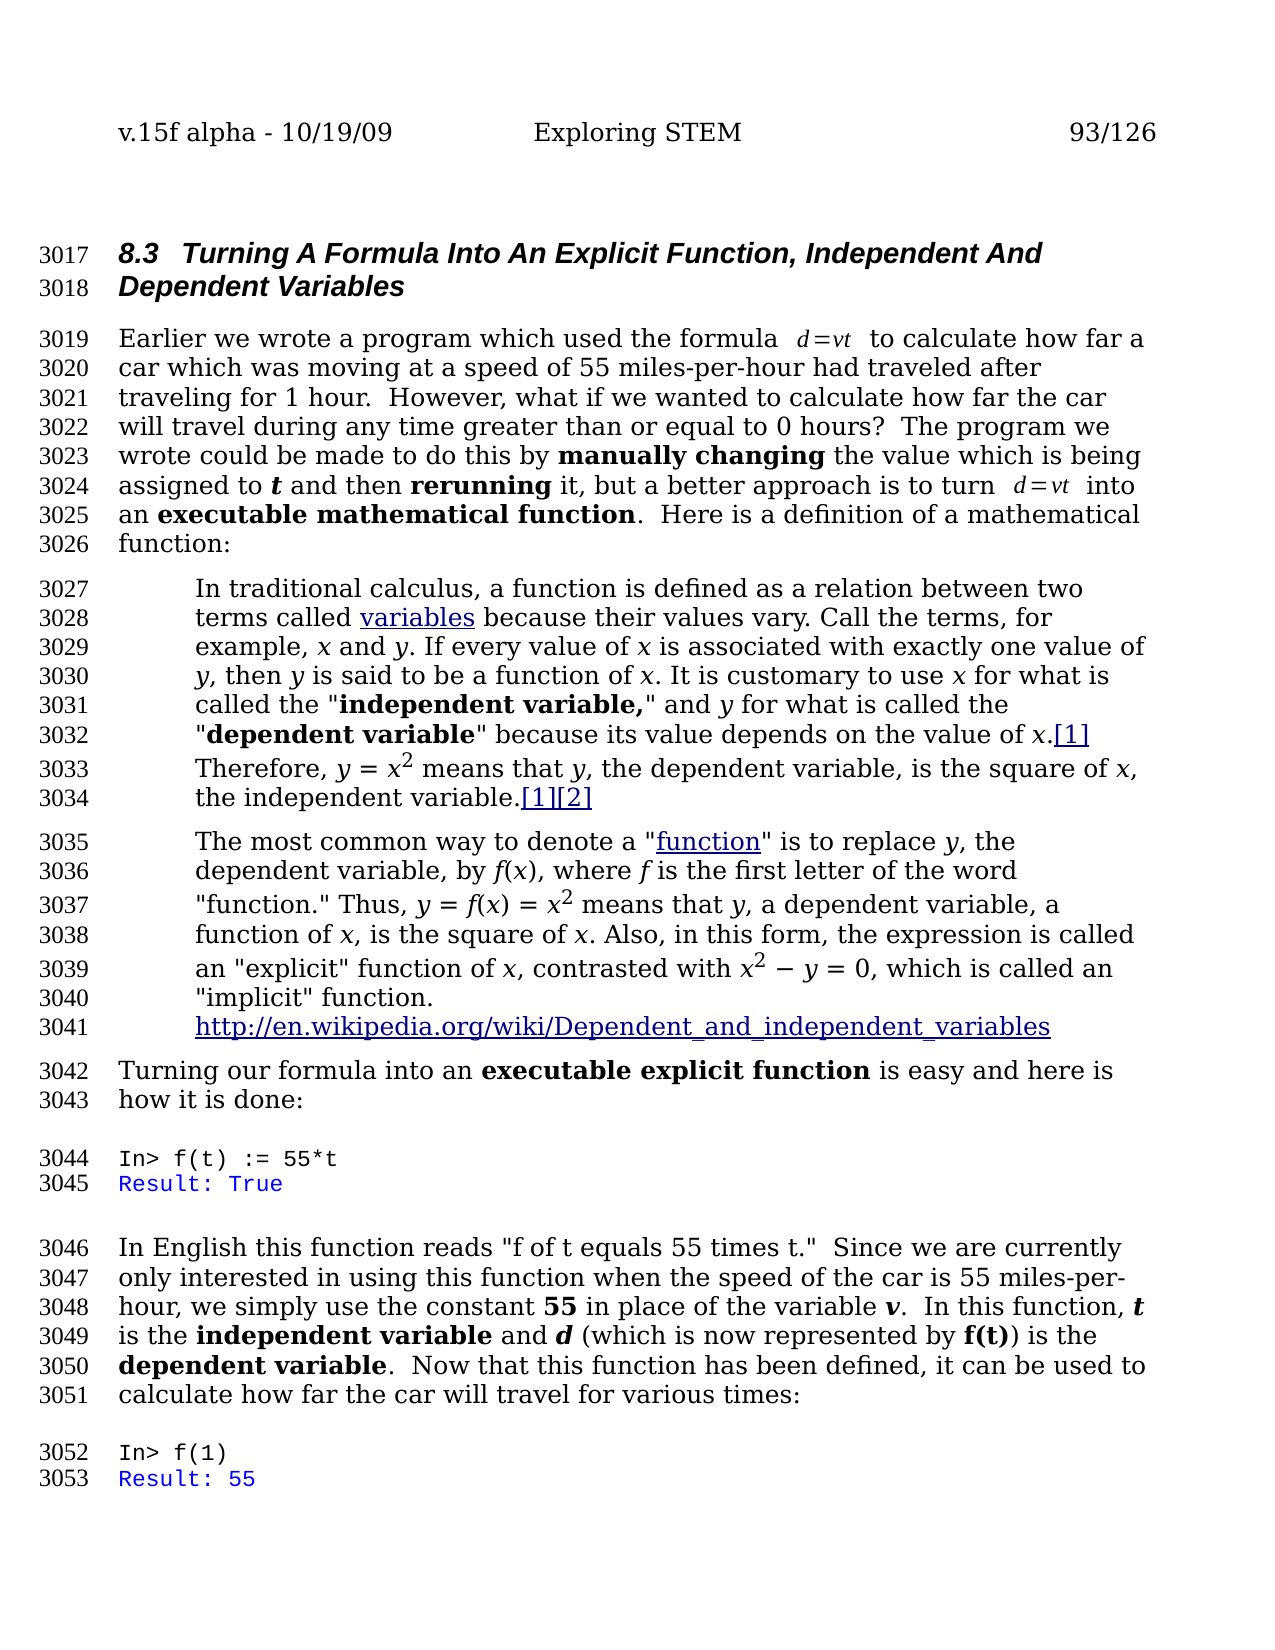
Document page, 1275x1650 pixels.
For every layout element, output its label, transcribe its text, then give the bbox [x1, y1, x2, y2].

text Result: True [118, 1173, 1157, 1199]
text Turning our formula into an executable explicit function is easy and here is how it is done: [118, 1056, 1157, 1115]
text Result: 55 [118, 1467, 1157, 1493]
text In traditional calculus, a function is defined as a relation between two terms called variables because their values vary. Call the terms, for example, x and y. If every value of x is associated with exactly one value of y, then y is said to be a function of x. It is customary to use x for what is called the "independent variable," and y for what is called the "dependent variable" because its value depends on the value of x.[1] Therefore, y = x2 means that y, the dependent variable, is the square of x, the independent variable.[1][2] [195, 574, 1157, 812]
text Earlier we wrote a program which used the formulato calculate how far a car which was moving at a speed of 55 miles-per-hour had traveled after traveling for 1 hour. However, what if we wanted to calculate how far the car will travel during any time greater than or equal to 0 hours? The program we wrote could be made to do this by manually changing the value which is being assigned to t and then rerunning it, but a better approach is to turninto an executable mathematical function. Here is a definition of a mathematical function: [118, 324, 1157, 559]
text In English this function reads "f of t equals 55 times t." Since we are currently only interested in using this function when the speed of the car is 55 miles-per-hour, we simply use the constant 55 in place of the variable v. In this function, t is the independent variable and d (which is now represented by f(t)) is the dependent variable. Now that this function has been defined, it can be used to calculate how far the car will travel for various times: [118, 1234, 1157, 1409]
text In> f(1) [118, 1441, 1157, 1467]
subtitle Turning A Formula Into An Explicit Function, Independent And Dependent Variables [118, 236, 1157, 303]
text The most common way to denote a "function" is to replace y, the dependent variable, by f(x), where f is the first letter of the word "function." Thus, y = f(x) = x2 means that y, a dependent variable, a function of x, is the square of x. Also, in this form, the expression is called an "explicit" function of x, contrasted with x2 − y = 0, which is called an "implicit" function. http://en.wikipedia.org/wiki/Dependent_and_independent_variables [195, 827, 1157, 1041]
text In> f(t) := 55*t [118, 1147, 1157, 1173]
